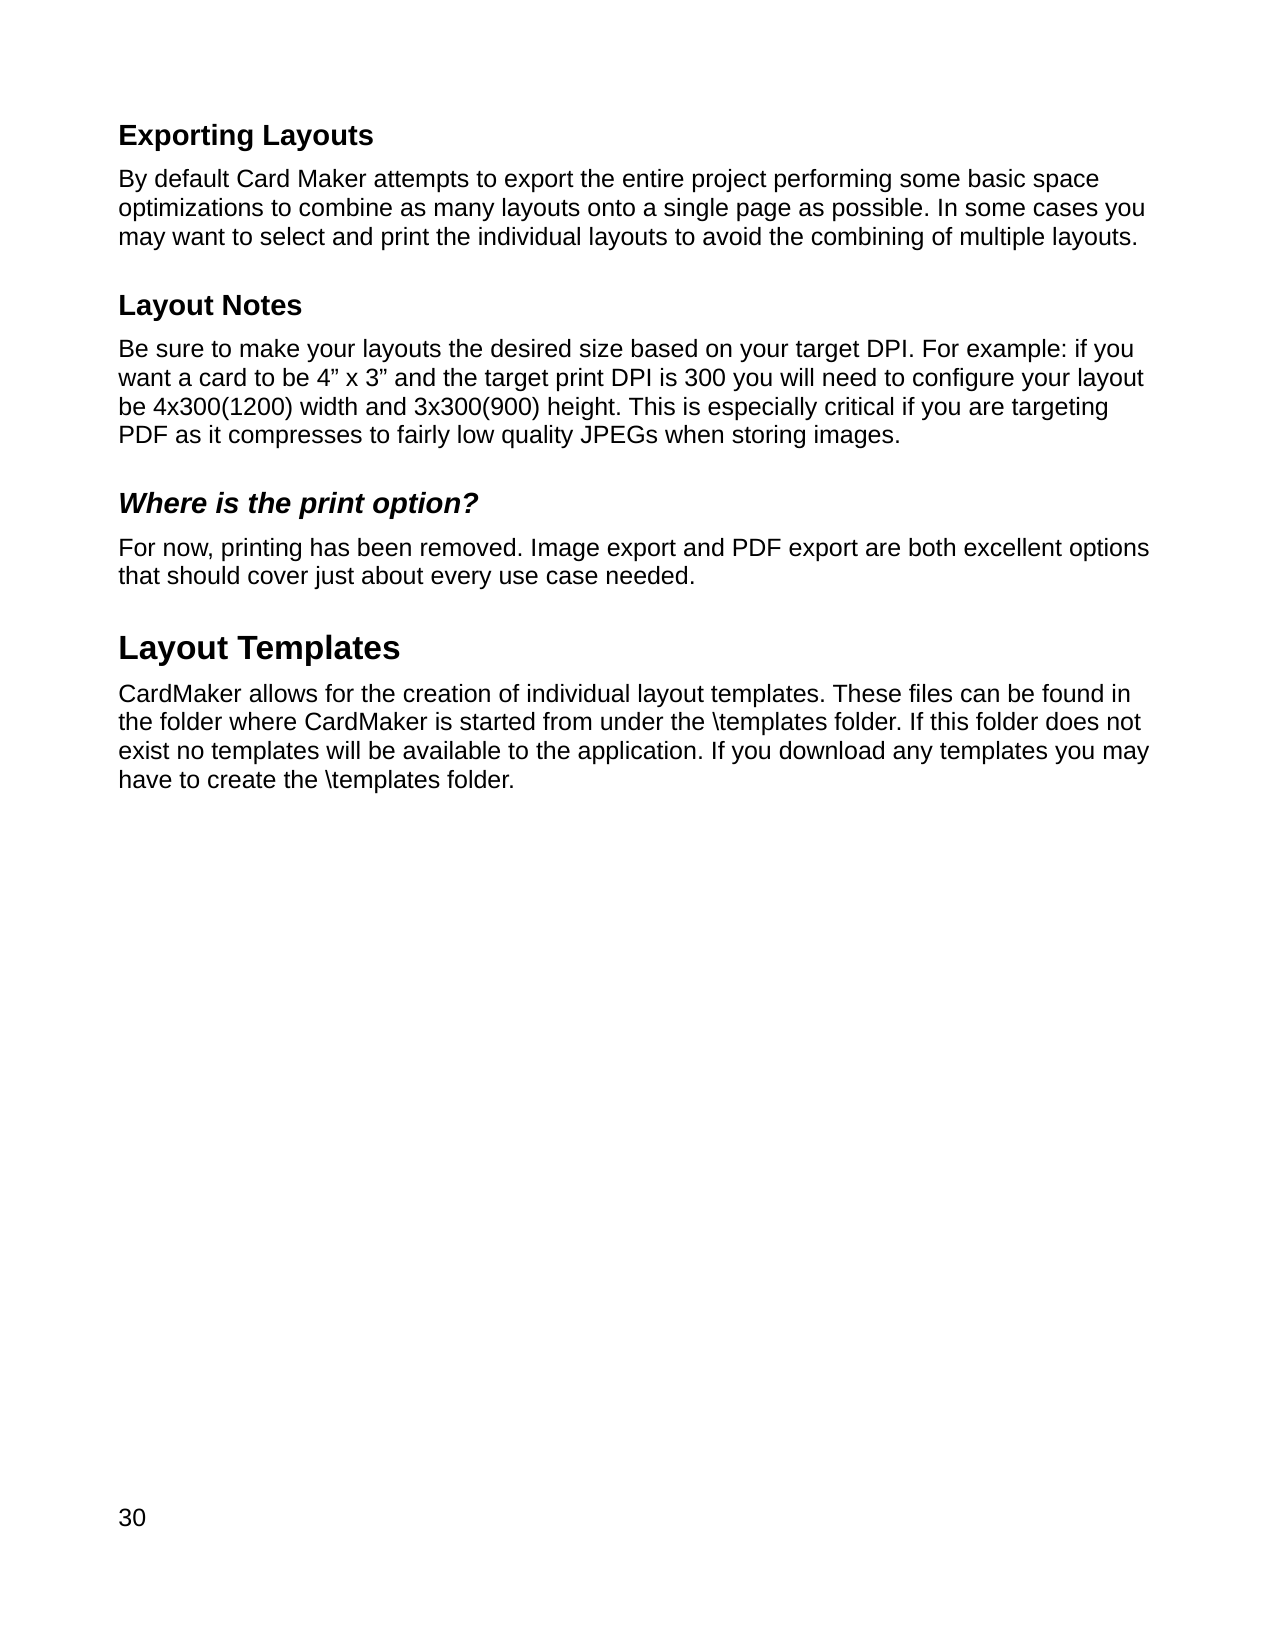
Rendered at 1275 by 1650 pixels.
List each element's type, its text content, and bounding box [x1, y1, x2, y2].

subtitle Layout Notes [118, 288, 1157, 321]
text By default Card Maker attempts to export the entire project performing some basic space optimizations to combine as many layouts onto a single page as possible. In some cases you may want to select and print the individual layouts to avoid the combining of multiple layouts. [118, 164, 1157, 250]
text For now, printing has been removed. Image export and PDF export are both excellent options that should cover just about every use case needed. [118, 532, 1157, 590]
text Be sure to make your layouts the desired size based on your target DPI. For example: if you want a card to be 4” x 3” and the target print DPI is 300 you will need to configure your layout be 4x300(1200) width and 3x300(900) height. This is especially critical if you are targeting PDF as it compresses to fairly low quality JPEGs when storing images. [118, 334, 1157, 449]
text CardMaker allows for the creation of individual layout templates. These files can be found in the folder where CardMaker is started from under the \templates folder. If this folder does not exist no templates will be available to the application. If you download any templates you may have to create the \templates folder. [118, 679, 1157, 794]
subtitle Layout Templates [118, 627, 1157, 666]
subtitle Where is the print option? [118, 486, 1157, 520]
subtitle Exporting Layouts [118, 118, 1157, 152]
